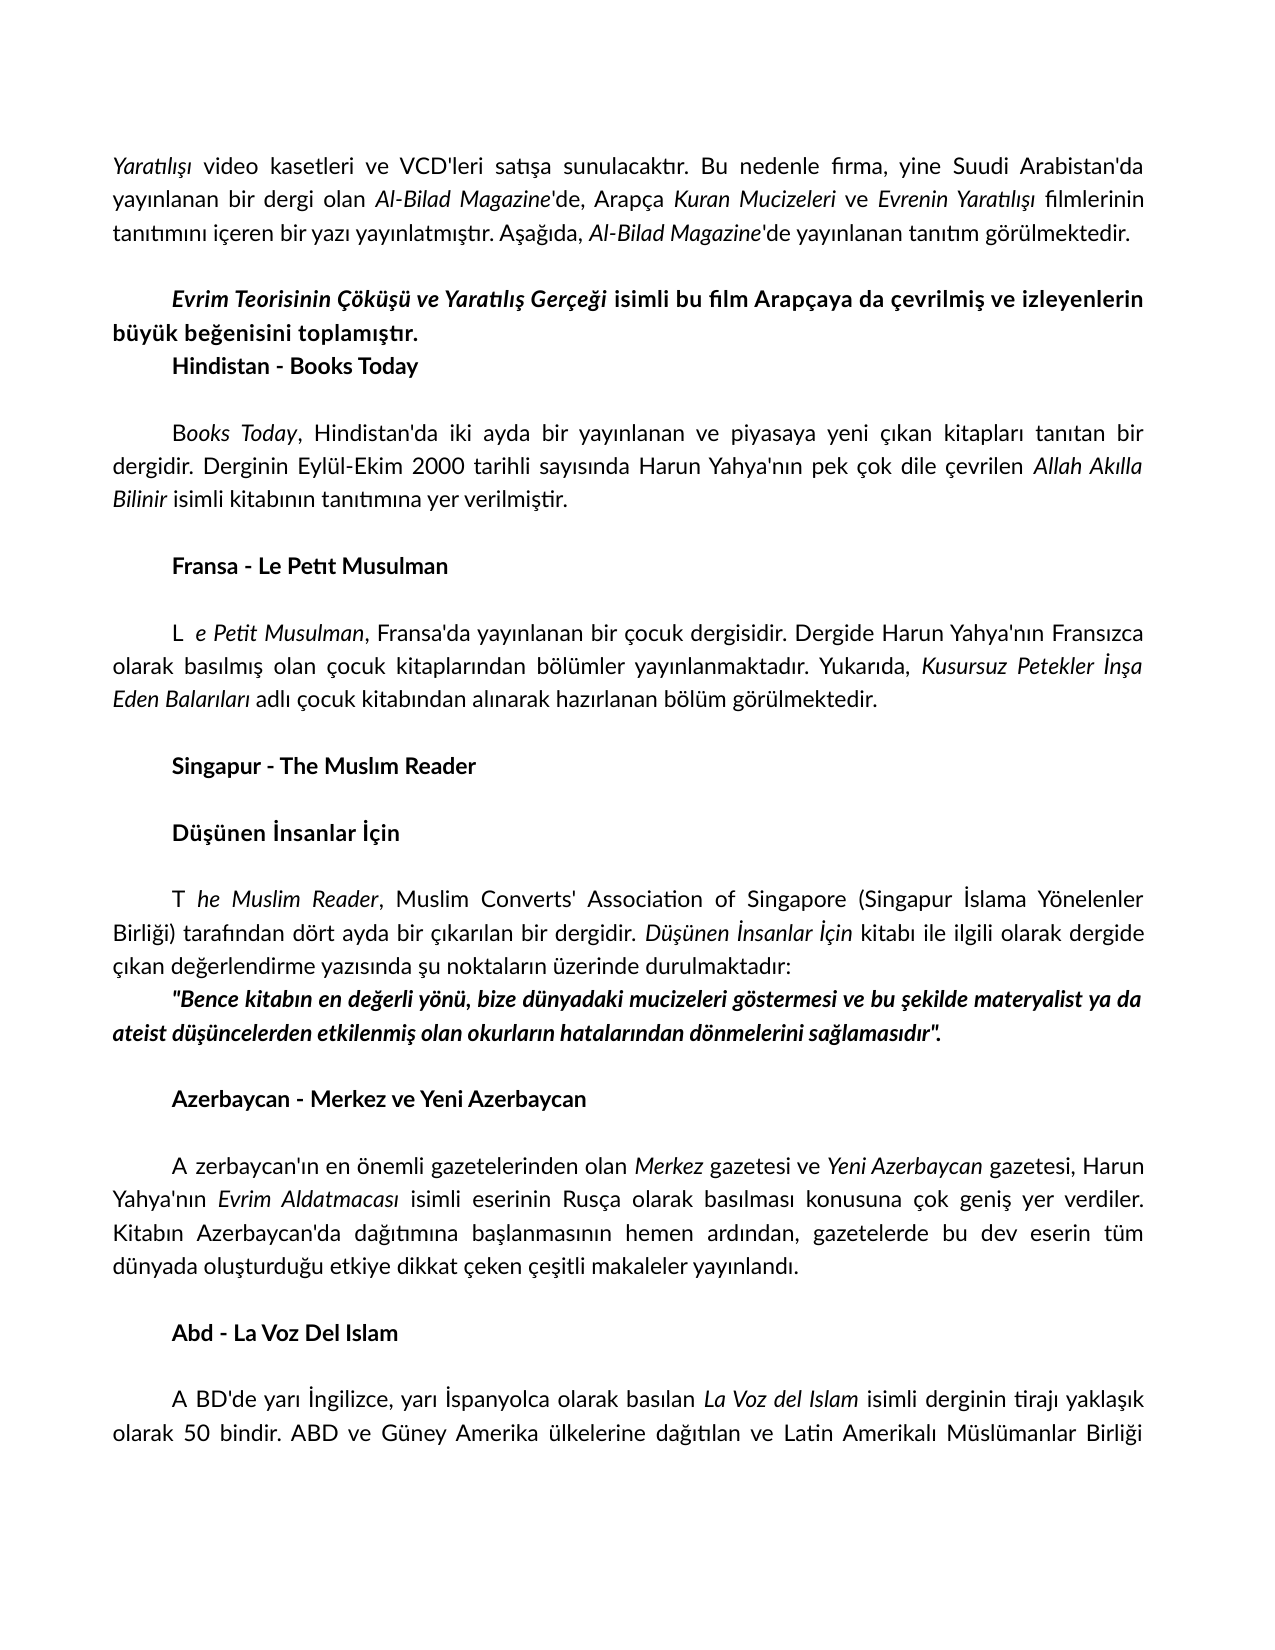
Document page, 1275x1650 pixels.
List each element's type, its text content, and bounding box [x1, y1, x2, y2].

text Hindistan - Books Today [112, 348, 1145, 381]
text Books Today, Hindistan'da iki ayda bir yayınlanan ve piyasaya yeni çıkan kitapları tanıtan bir dergidir. Derginin Eylül-Ekim 2000 tarihli sayısında Harun Yahya'nın pek çok dile çevrilen Allah Akılla Bilinir isimli kitabının tanıtımına yer verilmiştir. [112, 414, 1145, 514]
text Fransa - Le Petıt Musulman [112, 548, 1145, 581]
text Abd - La Voz Del Islam [112, 1314, 1145, 1348]
text "Bence kitabın en değerli yönü, bize dünyadaki mucizeleri göstermesi ve bu şekilde materyalist ya da ateist düşüncelerden etkilenmiş olan okurların hatalarından dönmelerini sağlamasıdır". [112, 981, 1145, 1048]
text Le Petit Musulman, Fransa'da yayınlanan bir çocuk dergisidir. Dergide Harun Yahya'nın Fransızca olarak basılmış olan çocuk kitaplarından bölümler yayınlanmaktadır. Yukarıda, Kusursuz Petekler İnşa Eden Balarıları adlı çocuk kitabından alınarak hazırlanan bölüm görülmektedir. [112, 614, 1145, 714]
text Azerbaycan - Merkez ve Yeni Azerbaycan [112, 1081, 1145, 1114]
text Azerbaycan'ın en önemli gazetelerinden olan Merkez gazetesi ve Yeni Azerbaycan gazetesi, Harun Yahya'nın Evrim Aldatmacası isimli eserinin Rusça olarak basılması konusuna çok geniş yer verdiler. Kitabın Azerbaycan'da dağıtımına başlanmasının hemen ardından, gazetelerde bu dev eserin tüm dünyada oluşturduğu etkiye dikkat çeken çeşitli makaleler yayınlandı. [112, 1148, 1145, 1281]
text Yaratılışı video kasetleri ve VCD'leri satışa sunulacaktır. Bu nedenle firma, yine Suudi Arabistan'da yayınlanan bir dergi olan Al-Bilad Magazine'de, Arapça Kuran Mucizeleri ve Evrenin Yaratılışı filmlerinin tanıtımını içeren bir yazı yayınlatmıştır. Aşağıda, Al-Bilad Magazine'de yayınlanan tanıtım görülmektedir. [112, 148, 1145, 248]
text ABD'de yarı İngilizce, yarı İspanyolca olarak basılan La Voz del Islam isimli derginin tirajı yaklaşık olarak 50 bindir. ABD ve Güney Amerika ülkelerine dağıtılan ve Latin Amerikalı Müslümanlar Birliği [112, 1381, 1145, 1448]
text Evrim Teorisinin Çöküşü ve Yaratılış Gerçeği isimli bu film Arapçaya da çevrilmiş ve izleyenlerin büyük beğenisini toplamıştır. [112, 281, 1145, 348]
text The Muslim Reader, Muslim Converts' Association of Singapore (Singapur İslama Yönelenler Birliği) tarafından dört ayda bir çıkarılan bir dergidir. Düşünen İnsanlar İçin kitabı ile ilgili olarak dergide çıkan değerlendirme yazısında şu noktaların üzerinde durulmaktadır: [112, 881, 1145, 981]
text Düşünen İnsanlar İçin [112, 814, 1145, 848]
text Singapur - The Muslım Reader [112, 748, 1145, 781]
